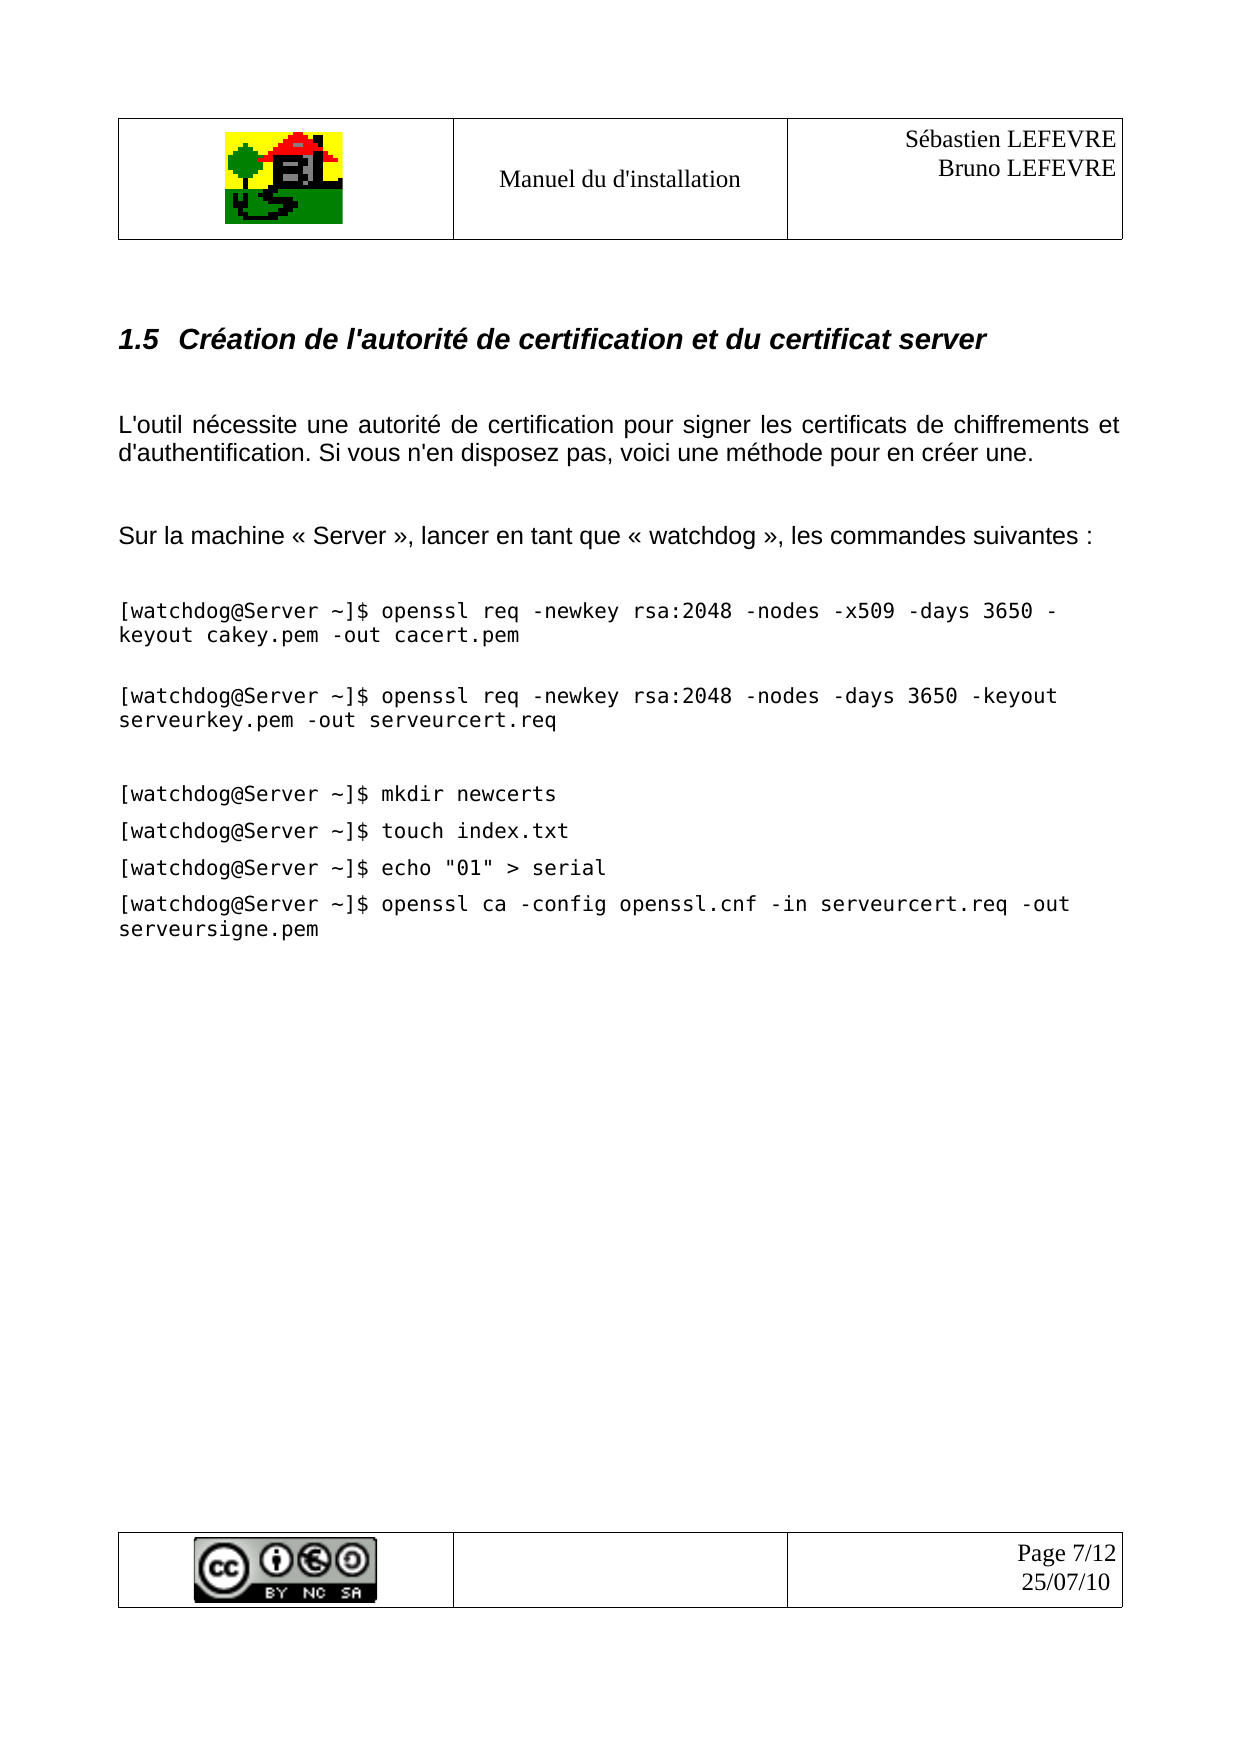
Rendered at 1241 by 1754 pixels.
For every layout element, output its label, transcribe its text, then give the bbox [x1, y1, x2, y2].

text [watchdog@Server ~]$ openssl req -newkey rsa:2048 -nodes -days 3650 -keyout serveurkey.pem -out serveurcert.req [118, 684, 1122, 733]
text L'outil nécessite une autorité de certification pour signer les certificats de chiffrements et d'authentification. Si vous n'en disposez pas, voici une méthode pour en créer une. [118, 410, 1122, 467]
text [watchdog@Server ~]$ touch index.txt [118, 819, 1122, 843]
text [watchdog@Server ~]$ mkdir newcerts [118, 782, 1122, 806]
text [watchdog@Server ~]$ openssl ca -config openssl.cnf -in serveurcert.req -out serveursigne.pem [118, 892, 1122, 941]
text [watchdog@Server ~]$ openssl req -newkey rsa:2048 -nodes -x509 -days 3650 -keyout cakey.pem -out cacert.pem [118, 599, 1122, 647]
picture [193, 1537, 378, 1603]
text Sur la machine « Server », lancer en tant que « watchdog », les commandes suivantes : [118, 521, 1122, 550]
subtitle Création de l'autorité de certification et du certificat server [118, 322, 1122, 356]
picture [225, 132, 343, 224]
text [watchdog@Server ~]$ echo "01" > serial [118, 856, 1122, 880]
